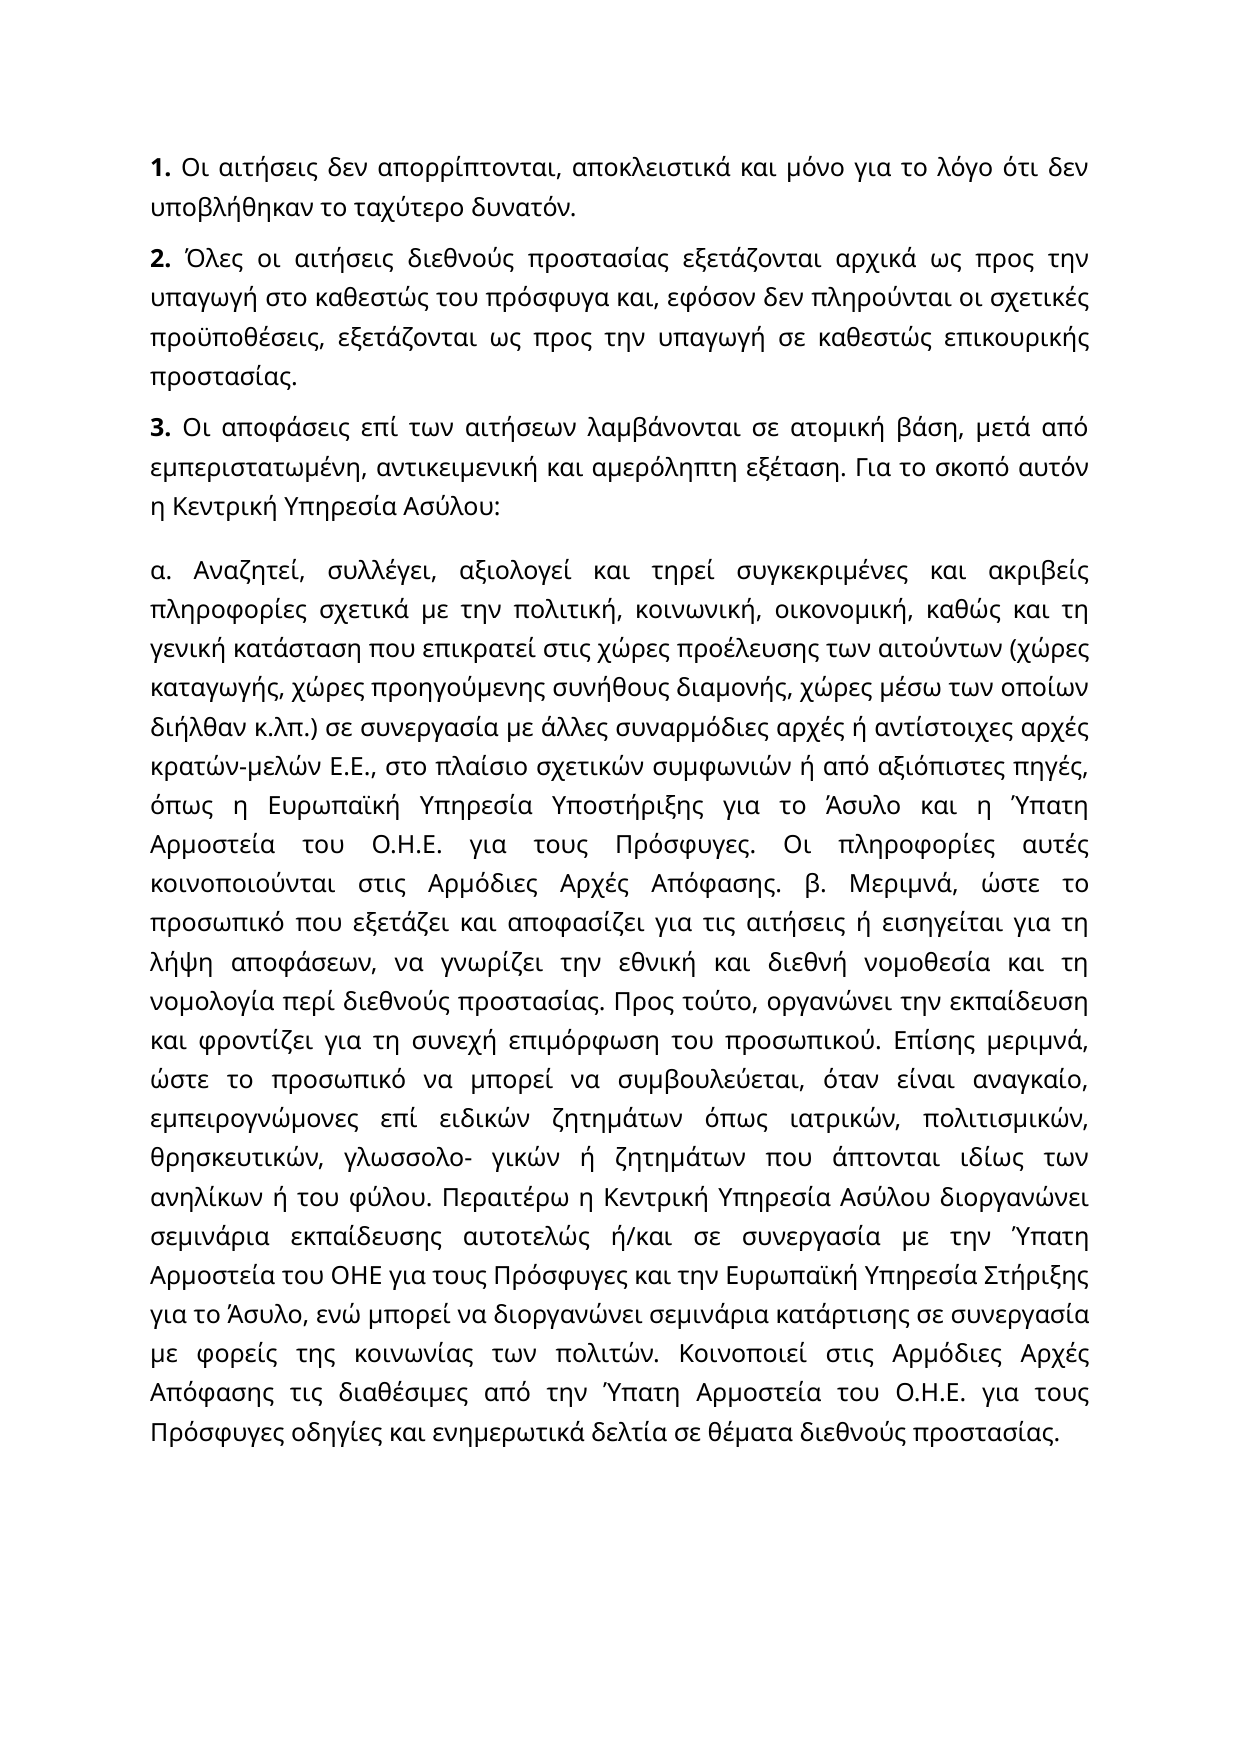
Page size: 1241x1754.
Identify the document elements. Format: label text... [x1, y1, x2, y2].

text α. Αναζητεί, συλλέγει, αξιολογεί και τηρεί συγκεκριμένες και ακριβείς πληροφορίες σχετικά με την πολιτική, κοινωνική, οικονομική, καθώς και τη γενική κατάσταση που επικρατεί στις χώρες προέλευσης των αιτούντων (χώρες καταγωγής, χώρες προηγούμενης συνήθους διαμονής, χώρες μέσω των οποίων διήλθαν κ.λπ.) σε συνεργασία με άλλες συναρμόδιες αρχές ή αντίστοιχες αρχές κρατών-μελών Ε.Ε., στο πλαίσιο σχετικών συμφωνιών ή από αξιόπιστες πηγές, όπως η Ευρωπαϊκή Υπηρεσία Υποστήριξης για το Άσυλο και η Ύπατη Αρμοστεία του Ο.Η.Ε. για τους Πρόσφυγες. Οι πληροφορίες αυτές κοινοποιούνται στις Αρμόδιες Αρχές Απόφασης. β. Μεριμνά, ώστε το προσωπικό που εξετάζει και αποφασίζει για τις αιτήσεις ή εισηγείται για τη λήψη αποφάσεων, να γνωρίζει την εθνική και διεθνή νομοθεσία και τη νομολογία περί διεθνούς προστασίας. Προς τούτο, οργανώνει την εκπαίδευση και φροντίζει για τη συνεχή επιμόρφωση του προσωπικού. Επίσης μεριμνά, ώστε το προσωπικό να μπορεί να συμβουλεύεται, όταν είναι αναγκαίο, εμπειρογνώμονες επί ειδικών ζητημάτων όπως ιατρικών, πολιτισμικών, θρησκευτικών, γλωσσολο- γικών ή ζητημάτων που άπτονται ιδίως των ανηλίκων ή του φύλου. Περαιτέρω η Κεντρική Υπηρεσία Ασύλου διοργανώνει σεμινάρια εκπαίδευσης αυτοτελώς ή/και σε συνεργασία με την Ύπατη Αρμοστεία του ΟΗΕ για τους Πρόσφυγες και την Ευρωπαϊκή Υπηρεσία Στήριξης για το Άσυλο, ενώ μπορεί να διοργανώνει σεμινάρια κατάρτισης σε συνεργασία με φορείς της κοινωνίας των πολιτών. Κοινοποιεί στις Αρμόδιες Αρχές Απόφασης τις διαθέσιμες από την Ύπατη Αρμοστεία του Ο.Η.Ε. για τους Πρόσφυγες οδηγίες και ενημερωτικά δελτία σε θέματα διεθνούς προστασίας. [150, 552, 1090, 1448]
text 2. Όλες οι αιτήσεις διεθνούς προστασίας εξετάζονται αρχικά ως προς την υπαγωγή στο καθεστώς του πρόσφυγα και, εφόσον δεν πληρούνται οι σχετικές προϋποθέσεις, εξετάζονται ως προς την υπαγωγή σε καθεστώς επικουρικής προστασίας. [150, 241, 1090, 392]
text 1. Οι αιτήσεις δεν απορρίπτονται, αποκλειστικά και μόνο για το λόγο ότι δεν υποβλήθηκαν το ταχύτερο δυνατόν. [150, 150, 1090, 223]
text 3. Οι αποφάσεις επί των αιτήσεων λαμβάνονται σε ατομική βάση, μετά από εμπεριστατωμένη, αντικειμενική και αμερόληπτη εξέταση. Για το σκοπό αυτόν η Κεντρική Υπηρεσία Ασύλου: [150, 410, 1090, 522]
